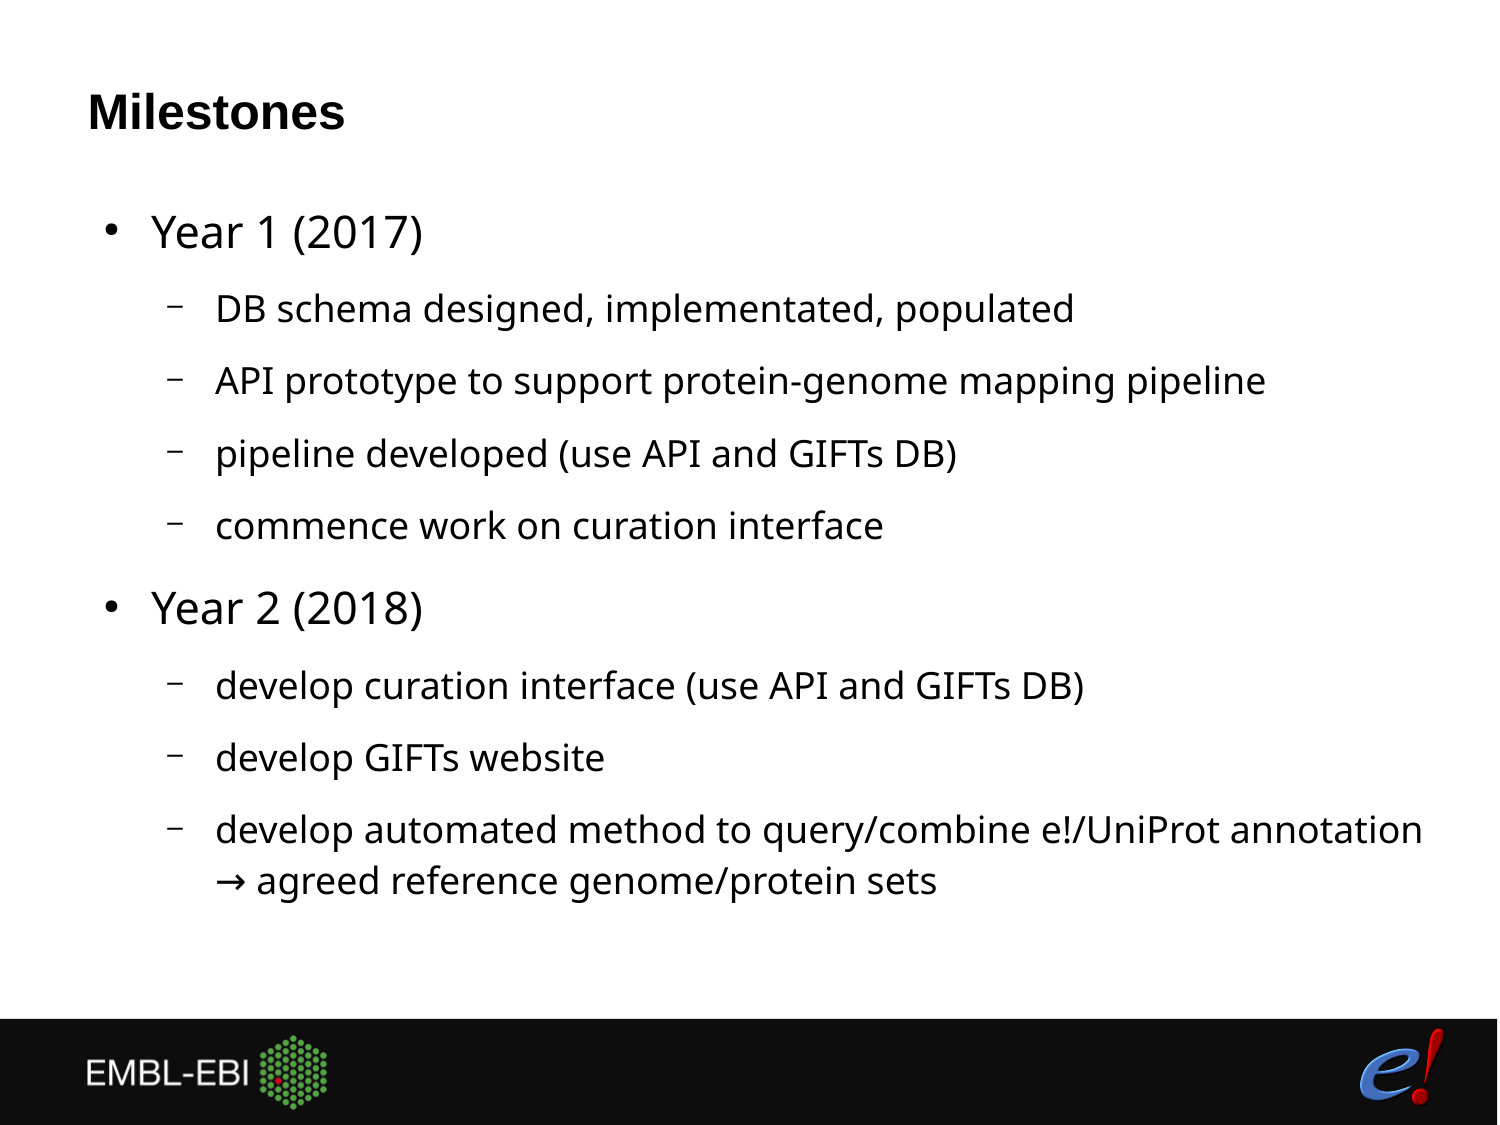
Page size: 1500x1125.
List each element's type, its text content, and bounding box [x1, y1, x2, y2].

list Year 1 (2017) DB schema designed, implementated, populated API prototype to support protein-genome mapping pipeline pipeline developed (use API and GIFTs DB) commence work on curation interface Year 2 (2018) develop curation interface (use API and GIFTs DB) develop GIFTs website develop automated method to query/combine e!/UniProt annotation → agreed reference genome/protein sets [87, 200, 1425, 914]
title Milestones [87, 50, 1425, 175]
picture [87, 1035, 327, 1110]
picture [1357, 1026, 1448, 1112]
